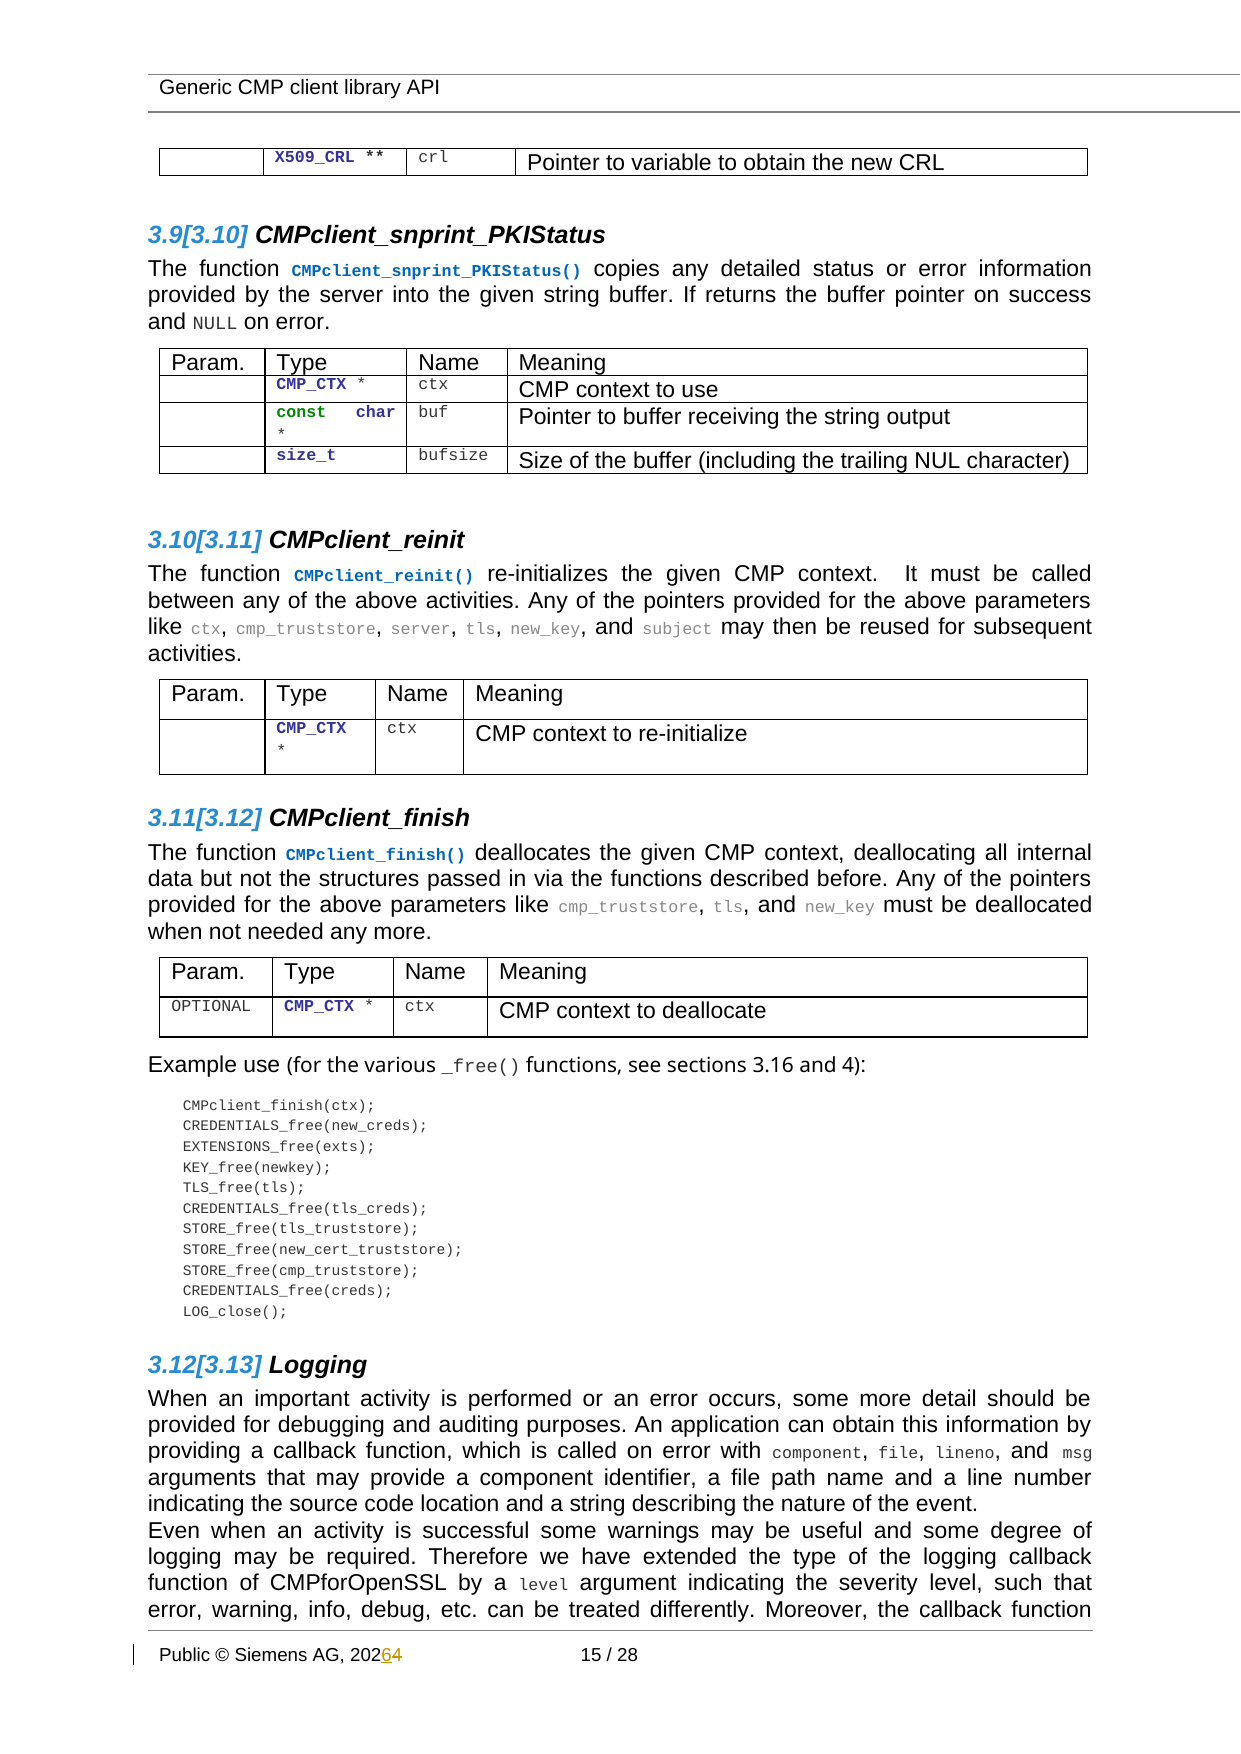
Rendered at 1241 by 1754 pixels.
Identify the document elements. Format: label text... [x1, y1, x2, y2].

table_cell [160, 447, 264, 473]
table_cell CMP_CTX * [273, 998, 393, 1036]
subtitle Logging [148, 1350, 1092, 1378]
table_header Type [273, 958, 393, 996]
text The function CMPclient_snprint_PKIStatus() copies any detailed status or error information provided by the server into the given string buffer. If returns the buffer pointer on success and NULL on error. [148, 255, 1092, 335]
table_cell Size of the buffer (including the trailing NUL character) [508, 447, 1087, 473]
text TLS_free(tls); [148, 1180, 1092, 1197]
table_cell Pointer to buffer receiving the string output [508, 403, 1087, 446]
text CREDENTIALS_free(tls_creds); [148, 1201, 1092, 1218]
table_cell ctx [376, 720, 463, 774]
text When an important activity is performed or an error occurs, some more detail should be provided for debugging and auditing purposes. An application can obtain this information by providing a callback function, which is called on error with component, file, lineno, and msg arguments that may provide a component identifier, a file path name and a line number indicating the source code location and a string describing the nature of the event. [148, 1385, 1092, 1517]
table_cell CMP context to deallocate [488, 998, 1087, 1036]
text CREDENTIALS_free(new_creds); [148, 1118, 1092, 1135]
table_cell bufsize [407, 447, 507, 473]
text KEY_free(newkey); [148, 1160, 1092, 1176]
table_header Meaning [508, 349, 1087, 375]
table_cell Pointer to variable to obtain the new CRL [516, 149, 1087, 175]
table_header Type [266, 680, 375, 718]
table_cell [160, 149, 263, 175]
table_cell CMP context to use [508, 376, 1087, 402]
table_header Param. [160, 349, 264, 375]
table_cell buf [407, 403, 507, 446]
table_header Param. [160, 680, 264, 718]
table_cell CMP_CTX * [266, 376, 406, 402]
text STORE_free(tls_truststore); [148, 1222, 1092, 1238]
table_header Name [407, 349, 507, 375]
table_cell const char * [266, 403, 406, 446]
text Even when an activity is successful some warnings may be useful and some degree of logging may be required. Therefore we have extended the type of the logging callback function of CMPforOpenSSL by a level argument indicating the severity level, such that error, warning, info, debug, etc. can be treated differently. Moreover, the callback function [148, 1517, 1092, 1622]
text STORE_free(new_cert_truststore); STORE_free(cmp_truststore); CREDENTIALS_free(creds); LOG_close(); [148, 1242, 1092, 1321]
subtitle CMPclient_finish [148, 803, 1092, 832]
table_cell [160, 720, 264, 774]
subtitle CMPclient_snprint_PKIStatus [148, 220, 1092, 249]
subtitle CMPclient_reinit [148, 525, 1092, 554]
table_cell [160, 376, 264, 402]
table_cell [160, 403, 264, 446]
text CMPclient_finish(ctx); [148, 1098, 1092, 1114]
table_header Meaning [464, 680, 1087, 718]
table_header Meaning [488, 958, 1087, 996]
text The function CMPclient_finish() deallocates the given CMP context, deallocating all internal data but not the structures passed in via the functions described before. Any of the pointers provided for the above parameters like cmp_truststore, tls, and new_key must be deallocated when not needed any more. [148, 838, 1092, 944]
table_cell crl [407, 149, 515, 175]
table_cell X509_CRL ** [264, 149, 406, 175]
table_cell CMP_CTX * [266, 720, 375, 774]
table_cell size_t [266, 447, 406, 473]
text Example use (for the various _free() functions, see sections 3.16 and 4): [148, 1050, 1092, 1078]
text The function CMPclient_reinit() re-initializes the given CMP context. It must be called between any of the above activities. Any of the pointers provided for the above parameters like ctx, cmp_truststore, server, tls, new_key, and subject may then be reused for subsequent activities. [148, 560, 1092, 666]
table_cell ctx [407, 376, 507, 402]
table_header Name [376, 680, 463, 718]
table_cell OPTIONAL [160, 998, 272, 1036]
table_header Name [394, 958, 487, 996]
table_header Param. [160, 958, 272, 996]
table_cell CMP context to re-initialize [464, 720, 1087, 774]
text EXTENSIONS_free(exts); [148, 1139, 1092, 1156]
table_header Type [266, 349, 406, 375]
table_cell ctx [394, 998, 487, 1036]
